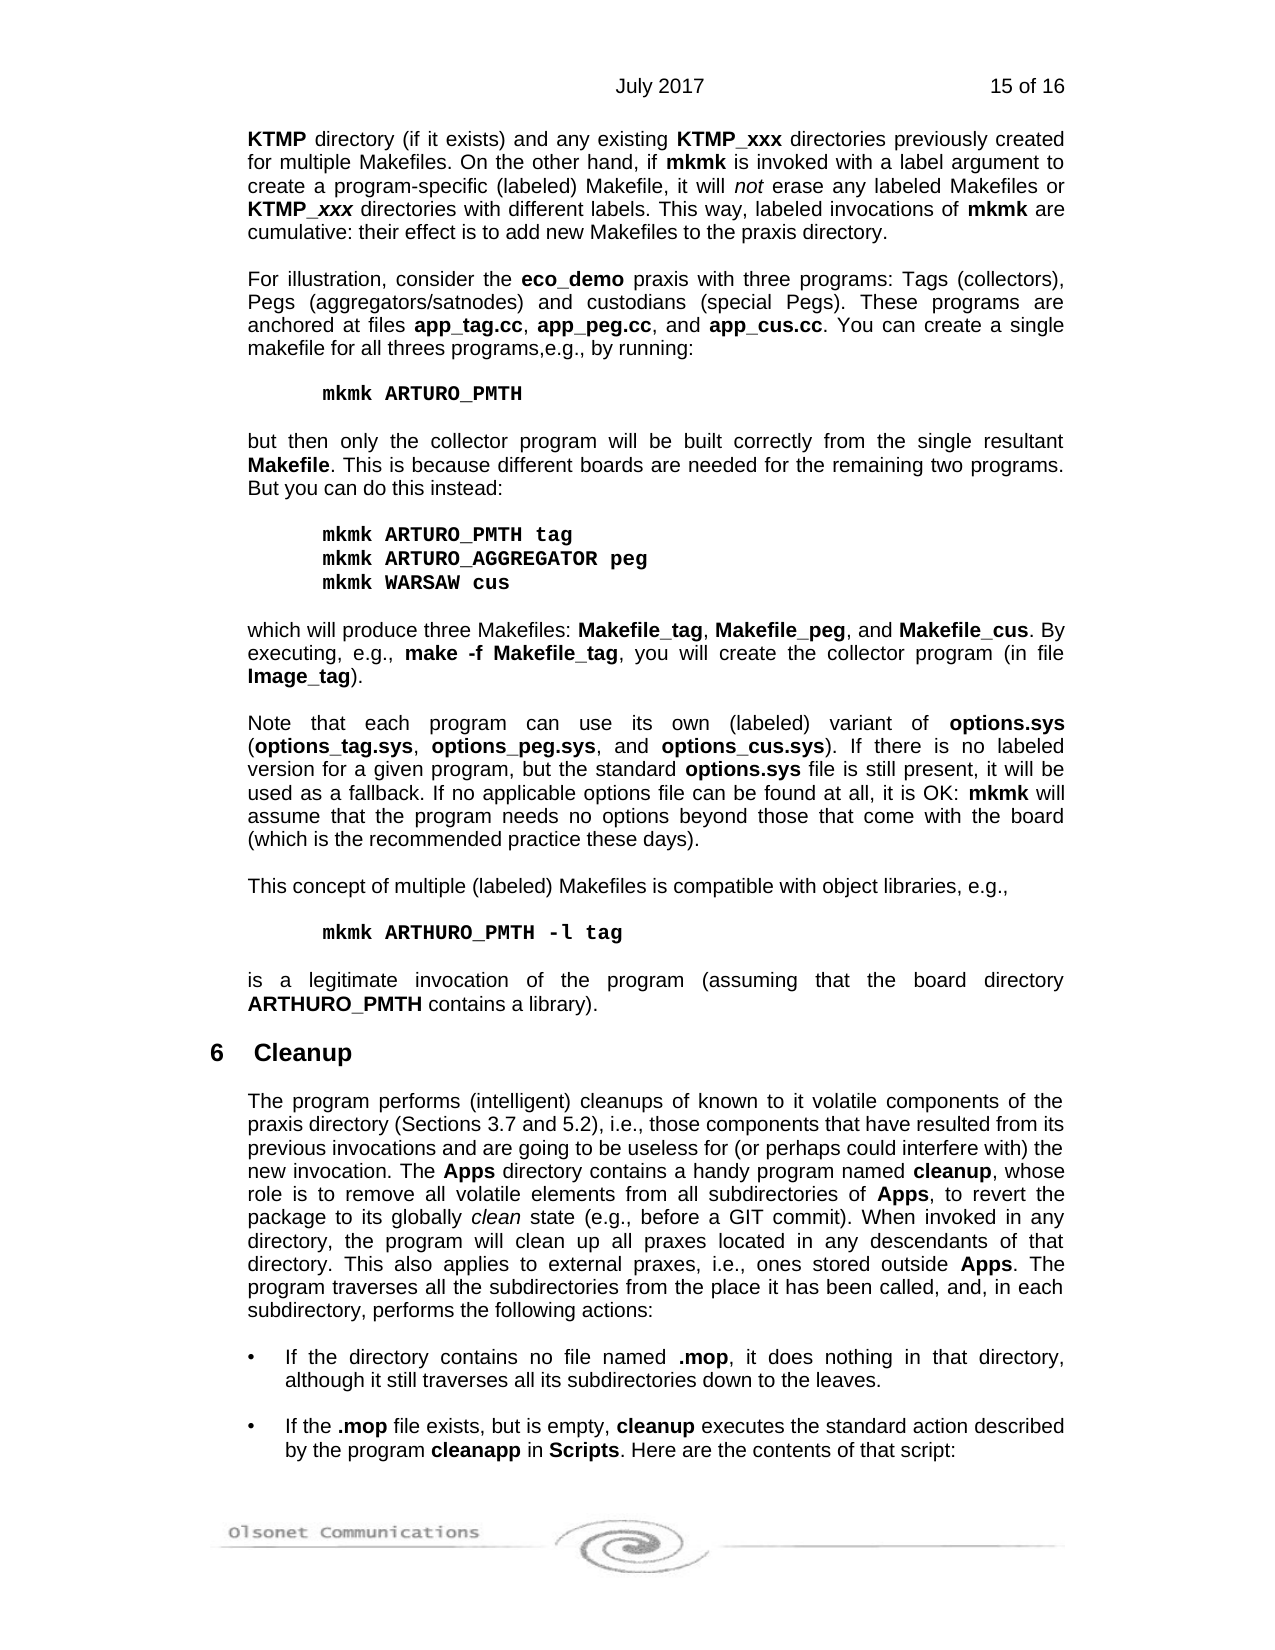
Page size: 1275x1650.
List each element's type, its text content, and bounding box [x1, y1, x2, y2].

text is a legitimate invocation of the program (assuming that the board directory ARTHURO_PMTH contains a library). [247, 969, 1065, 1015]
text mkmk WARSAW cus [247, 572, 1065, 595]
picture [210, 1504, 1065, 1596]
text KTMP directory (if it exists) and any existing KTMP_xxx directories previously created for multiple Makefiles. On the other hand, if mkmk is invoked with a label argument to create a program-specific (labeled) Makefile, it will not erase any labeled Makefiles or KTMP_xxx directories with different labels. This way, labeled invocations of mkmk are cumulative: their effect is to add new Makefiles to the praxis directory. [247, 128, 1065, 244]
text The program performs (intelligent) cleanups of known to it volatile components of the praxis directory (Sections 3.7 and 5.2), i.e., those components that have resulted from its previous invocations and are going to be useless for (or perhaps could interfere with) the new invocation. The Apps directory contains a handy program named cleanup, whose role is to remove all volatile elements from all subdirectories of Apps, to revert the package to its globally clean state (e.g., before a GIT commit). When invoked in any directory, the program will clean up all praxes located in any descendants of that directory. This also applies to external praxes, i.e., ones stored outside Apps. The program traverses all the subdirectories from the place it has been called, and, in each subdirectory, performs the following actions: [247, 1090, 1065, 1322]
text Note that each program can use its own (labeled) variant of options.sys (options_tag.sys, options_peg.sys, and options_cus.sys). If there is no labeled version for a given program, but the standard options.sys file is still present, it will be used as a fallback. If no applicable options file can be found at all, it is OK: mkmk will assume that the program needs no options beyond those that come with the board (which is the recommended practice these days). [247, 712, 1065, 851]
text mkmk ARTURO_PMTH [247, 383, 1065, 407]
text mkmk ARTHURO_PMTH -l tag [247, 921, 1065, 946]
text This concept of multiple (labeled) Makefiles is compatible with object libraries, e.g., [247, 874, 1065, 897]
list If the .mop file exists, but is empty, cleanup executes the standard action described by the program cleanapp in Scripts. Here are the contents of that script: [247, 1415, 1065, 1462]
text mkmk ARTURO_AGGREGATOR peg [247, 548, 1065, 572]
subtitle Cleanup [210, 1039, 1065, 1067]
text but then only the collector program will be built correctly from the single resultant Makefile. This is because different boards are needed for the remaining two programs. But you can do this instead: [247, 430, 1065, 500]
text which will produce three Makefiles: Makefile_tag, Makefile_peg, and Makefile_cus. By executing, e.g., make -f Makefile_tag, you will create the collector program (in file Image_tag). [247, 619, 1065, 688]
text For illustration, consider the eco_demo praxis with three programs: Tags (collectors), Pegs (aggregators/satnodes) and custodians (special Pegs). These programs are anchored at files app_tag.cc, app_peg.cc, and app_cus.cc. You can create a single makefile for all threes programs,e.g., by running: [247, 267, 1065, 360]
list If the directory contains no file named .mop, it does nothing in that directory, although it still traverses all its subdirectories down to the leaves. [247, 1345, 1065, 1392]
text mkmk ARTURO_PMTH tag [247, 523, 1065, 548]
